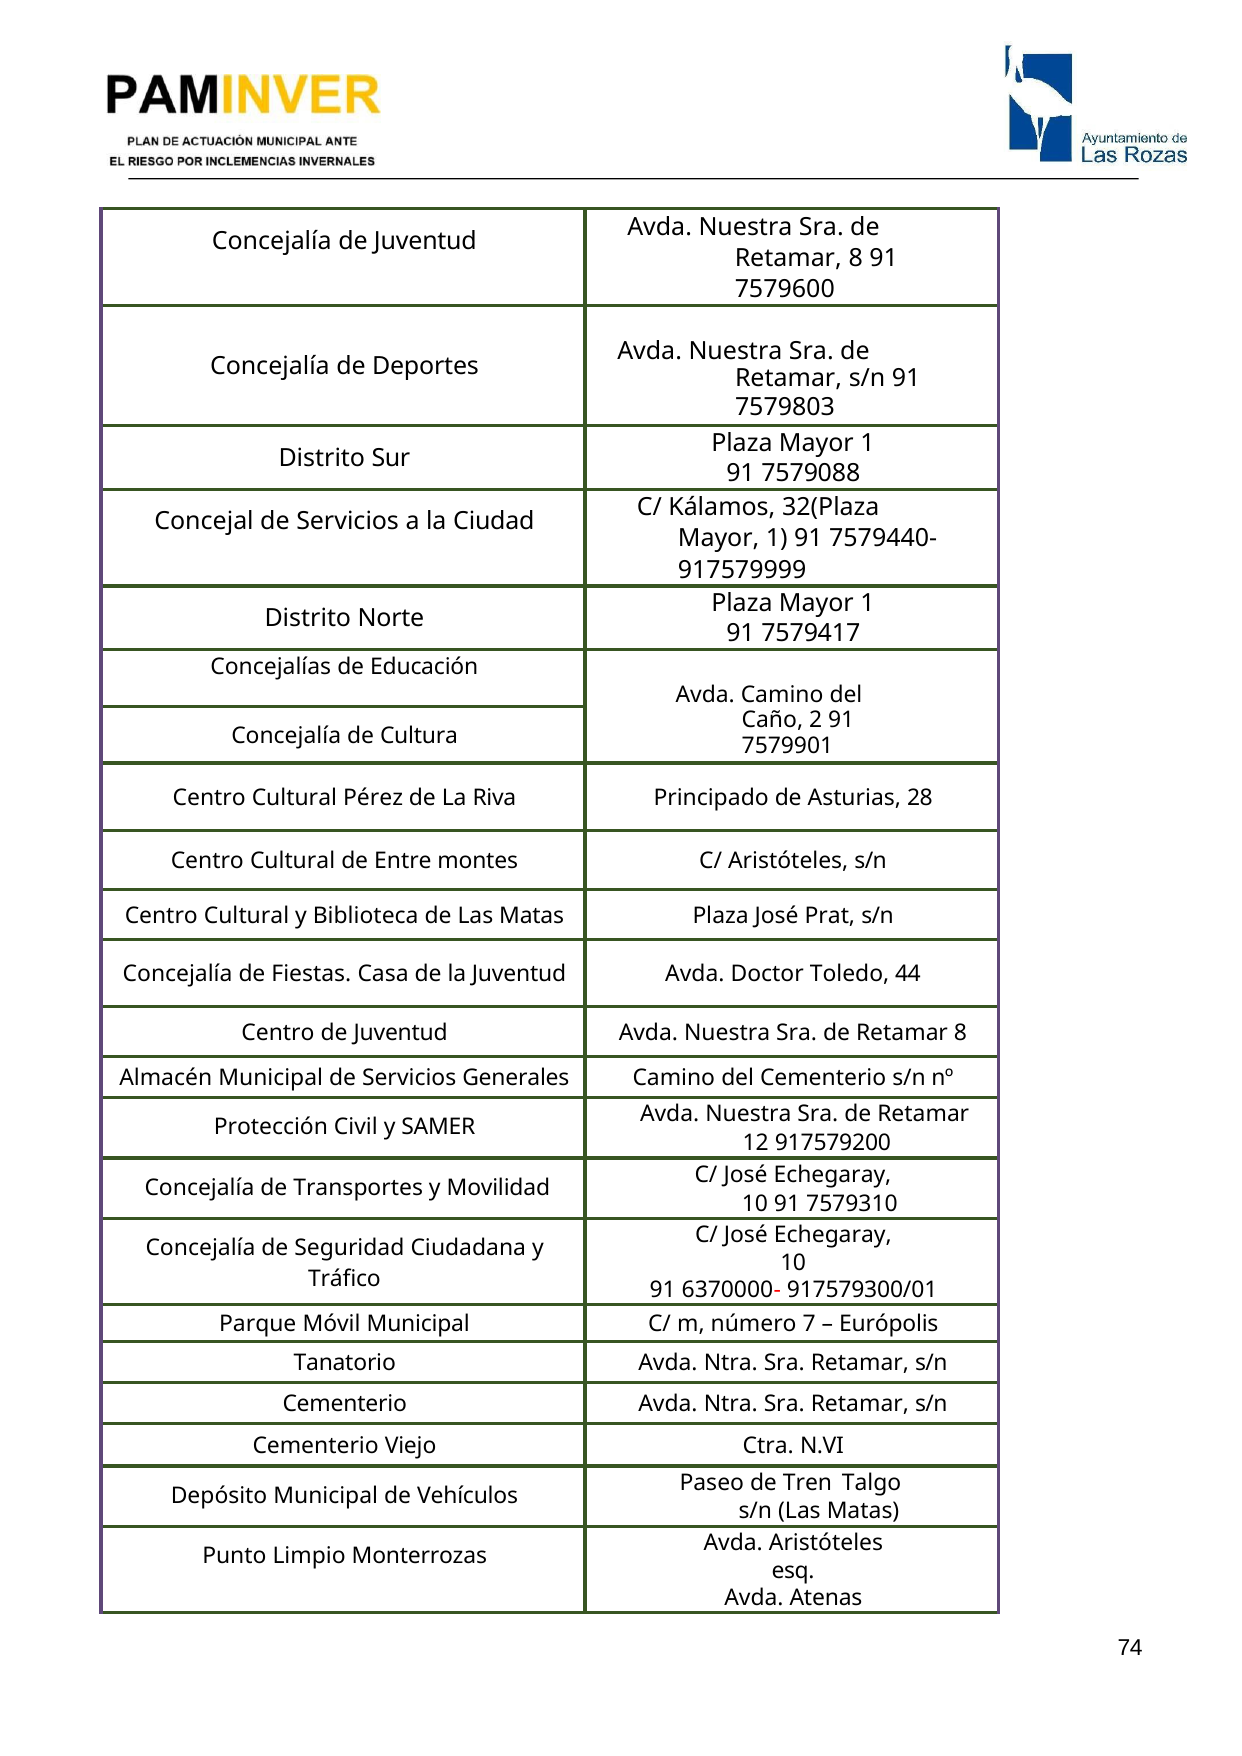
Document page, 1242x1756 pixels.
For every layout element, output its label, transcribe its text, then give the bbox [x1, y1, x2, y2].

table_cell Principado de Asturias, 28 [587, 765, 997, 828]
table_cell Distrito Norte [103, 588, 583, 648]
table_cell Depósito Municipal de Vehículos [103, 1468, 583, 1524]
table_cell C/ Aristóteles, s/n [587, 832, 997, 888]
table_cell Plaza Mayor 1 91 7579417 [587, 588, 997, 648]
table_cell Cementerio Viejo [103, 1425, 583, 1464]
table_cell Distrito Sur [103, 427, 583, 487]
table_cell Avda. Ntra. Sra. Retamar, s/n [587, 1343, 997, 1381]
table_cell Concejalías de Educación [103, 651, 583, 705]
table_cell Camino del Cementerio s/n nº [587, 1058, 997, 1096]
table_cell Concejalía de Seguridad Ciudadana y Tráfico [103, 1220, 583, 1303]
table_cell Concejalía de Deportes [103, 307, 583, 424]
table_cell C/ José Echegaray, 10 91 6370000- 917579300/01 [587, 1220, 997, 1303]
table_cell Concejalía de Fiestas. Casa de la Juventud [103, 941, 583, 1005]
table_cell Ctra. N.VI [587, 1425, 997, 1464]
table_cell Avda. Doctor Toledo, 44 [587, 941, 997, 1005]
table_cell Avda. Nuestra Sra. de Retamar, s/n 91 7579803 [587, 307, 997, 424]
table_cell Centro Cultural y Biblioteca de Las Matas [103, 891, 583, 938]
table_cell Centro Cultural Pérez de La Riva [103, 765, 583, 828]
table_header Concejalía de Juventud [103, 210, 583, 304]
table_cell Protección Civil y SAMER [103, 1099, 583, 1156]
table_cell Parque Móvil Municipal [103, 1306, 583, 1340]
table_cell Centro de Juventud [103, 1008, 583, 1054]
table_header Avda. Nuestra Sra. de Retamar, 8 91 7579600 [587, 210, 997, 304]
table_cell Avda. Aristóteles esq. Avda. Atenas [587, 1528, 997, 1611]
table_cell Avda. Ntra. Sra. Retamar, s/n [587, 1384, 997, 1422]
table_cell Avda. Camino del Caño, 2 91 7579901 [587, 651, 997, 761]
table_cell Paseo de Tren Talgo s/n (Las Matas) [587, 1468, 997, 1524]
table_cell Concejal de Servicios a la Ciudad [103, 491, 583, 584]
table_cell Tanatorio [103, 1343, 583, 1381]
table_cell Avda. Nuestra Sra. de Retamar 8 [587, 1008, 997, 1054]
table_cell Concejalía de Transportes y Movilidad [103, 1160, 583, 1217]
table_cell Plaza José Prat, s/n [587, 891, 997, 938]
table_cell Plaza Mayor 1 91 7579088 [587, 427, 997, 487]
table_cell Centro Cultural de Entre montes [103, 832, 583, 888]
table_cell Punto Limpio Monterrozas [103, 1528, 583, 1611]
table_cell C/ José Echegaray, 10 91 7579310 [587, 1160, 997, 1217]
table_cell Concejalía de Cultura [103, 708, 583, 761]
table_cell C/ m, número 7 – Európolis [587, 1306, 997, 1340]
table_cell Cementerio [103, 1384, 583, 1422]
table_cell Avda. Nuestra Sra. de Retamar 12 917579200 [587, 1099, 997, 1156]
table_cell Almacén Municipal de Servicios Generales [103, 1058, 583, 1096]
table_cell C/ Kálamos, 32(Plaza Mayor, 1) 91 7579440-917579999 [587, 491, 997, 584]
